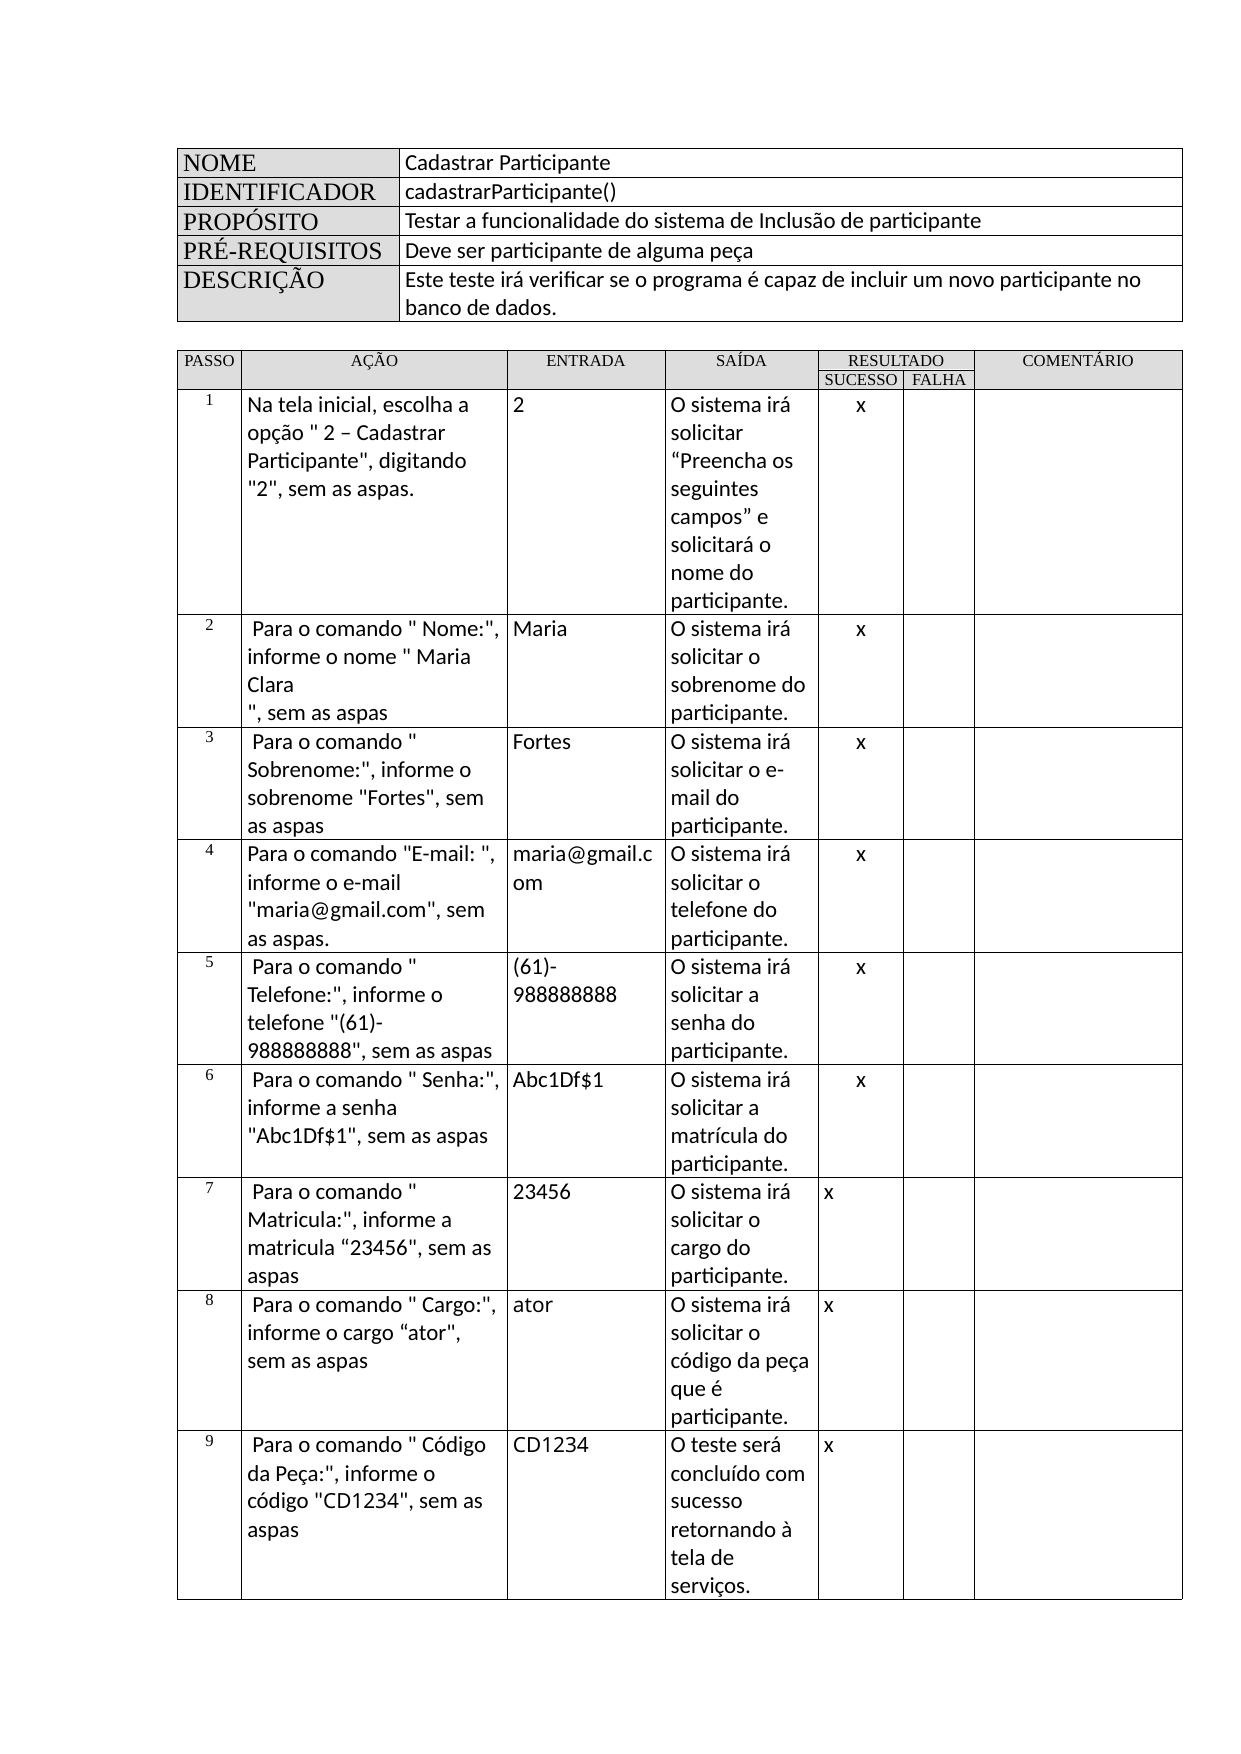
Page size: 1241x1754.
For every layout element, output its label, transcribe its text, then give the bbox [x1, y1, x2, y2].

table_cell x [819, 1065, 903, 1177]
table_cell O sistema irá solicitar a matrícula do participante. [666, 1065, 818, 1177]
table_cell 1 [178, 390, 241, 614]
table_cell Maria [508, 615, 665, 726]
table_cell [904, 728, 974, 839]
table_cell [904, 1431, 974, 1599]
table_cell O sistema irá solicitar o telefone do participante. [666, 840, 818, 952]
table_header ENTRADA [508, 351, 665, 389]
table_cell [904, 953, 974, 1064]
table_cell [975, 390, 1182, 614]
table_cell Abc1Df$1 [508, 1065, 665, 1177]
table_cell [904, 615, 974, 726]
table_cell Deve ser participante de alguma peça [400, 236, 1182, 265]
table_cell 7 [178, 1178, 241, 1289]
table_cell x [819, 615, 903, 726]
table_cell (61)-988888888 [508, 953, 665, 1064]
table_cell IDENTIFICADOR [178, 178, 399, 206]
table_cell CD1234 [508, 1431, 665, 1599]
table_cell [975, 1178, 1182, 1289]
table_cell PRÉ-REQUISITOS [178, 236, 399, 265]
table_cell [904, 1065, 974, 1177]
table_cell Para o comando "E-mail: ", informe o e-mail "maria@gmail.com", sem as aspas. [242, 840, 507, 952]
table_cell O sistema irá solicitar “Preencha os seguintes campos” e solicitará o nome do participante. [666, 390, 818, 614]
table_cell O sistema irá solicitar o e-mail do participante. [666, 728, 818, 839]
table_cell O sistema irá solicitar o sobrenome do participante. [666, 615, 818, 726]
table_header Cadastrar Participante [400, 149, 1182, 177]
table_header PASSO [178, 351, 241, 389]
table_cell x [819, 1431, 903, 1599]
table_cell [975, 840, 1182, 952]
table_cell Para o comando " Nome:", informe o nome " Maria Clara ", sem as aspas [242, 615, 507, 726]
table_cell [975, 728, 1182, 839]
table_cell [975, 953, 1182, 1064]
table_cell maria@gmail.com [508, 840, 665, 952]
table_cell [975, 1065, 1182, 1177]
table_cell Para o comando " Telefone:", informe o telefone "(61)-988888888", sem as aspas [242, 953, 507, 1064]
table_cell 2 [178, 615, 241, 726]
table_cell 8 [178, 1291, 241, 1430]
table_header SAÍDA [666, 351, 818, 389]
table_cell Para o comando " Matricula:", informe a matricula “23456", sem as aspas [242, 1178, 507, 1289]
table_cell O sistema irá solicitar o cargo do participante. [666, 1178, 818, 1289]
table_cell [904, 1291, 974, 1430]
table_cell cadastrarParticipante() [400, 178, 1182, 206]
table_cell ator [508, 1291, 665, 1430]
table_cell [904, 1178, 974, 1289]
table_header COMENTÁRIO [975, 351, 1182, 389]
table_cell Para o comando " Cargo:", informe o cargo “ator", sem as aspas [242, 1291, 507, 1430]
table_cell Na tela inicial, escolha a opção " 2 – Cadastrar Participante", digitando "2", sem as aspas. [242, 390, 507, 614]
table_header AÇÃO [242, 351, 507, 389]
table_cell 23456 [508, 1178, 665, 1289]
table_header NOME [178, 149, 399, 177]
table_cell 6 [178, 1065, 241, 1177]
table_cell SUCESSO [819, 371, 903, 389]
table_cell O sistema irá solicitar a senha do participante. [666, 953, 818, 1064]
table_cell x [819, 840, 903, 952]
table_cell [904, 840, 974, 952]
table_cell Para o comando " Senha:", informe a senha "Abc1Df$1", sem as aspas [242, 1065, 507, 1177]
table_cell Para o comando " Código da Peça:", informe o código "CD1234", sem as aspas [242, 1431, 507, 1599]
table_cell Para o comando " Sobrenome:", informe o sobrenome "Fortes", sem as aspas [242, 728, 507, 839]
table_cell 5 [178, 953, 241, 1064]
table_cell Fortes [508, 728, 665, 839]
table_cell 3 [178, 728, 241, 839]
table_cell [975, 1291, 1182, 1430]
table_cell x [819, 390, 903, 614]
table_cell PROPÓSITO [178, 207, 399, 235]
table_cell [904, 390, 974, 614]
table_cell 2 [508, 390, 665, 614]
table_cell Testar a funcionalidade do sistema de Inclusão de participante [400, 207, 1182, 235]
table_header RESULTADO [819, 351, 974, 369]
table_cell [975, 1431, 1182, 1599]
table_cell [975, 615, 1182, 726]
table_cell Este teste irá verificar se o programa é capaz de incluir um novo participante no banco de dados. [400, 266, 1182, 321]
table_cell O teste será concluído com sucesso retornando à tela de serviços. [666, 1431, 818, 1599]
table_cell 4 [178, 840, 241, 952]
table_cell O sistema irá solicitar o código da peça que é participante. [666, 1291, 818, 1430]
table_cell FALHA [904, 371, 974, 389]
table_cell x [819, 1178, 903, 1289]
table_cell DESCRIÇÃO [178, 266, 399, 321]
table_cell x [819, 953, 903, 1064]
table_cell x [819, 728, 903, 839]
table_cell 9 [178, 1431, 241, 1599]
table_cell x [819, 1291, 903, 1430]
